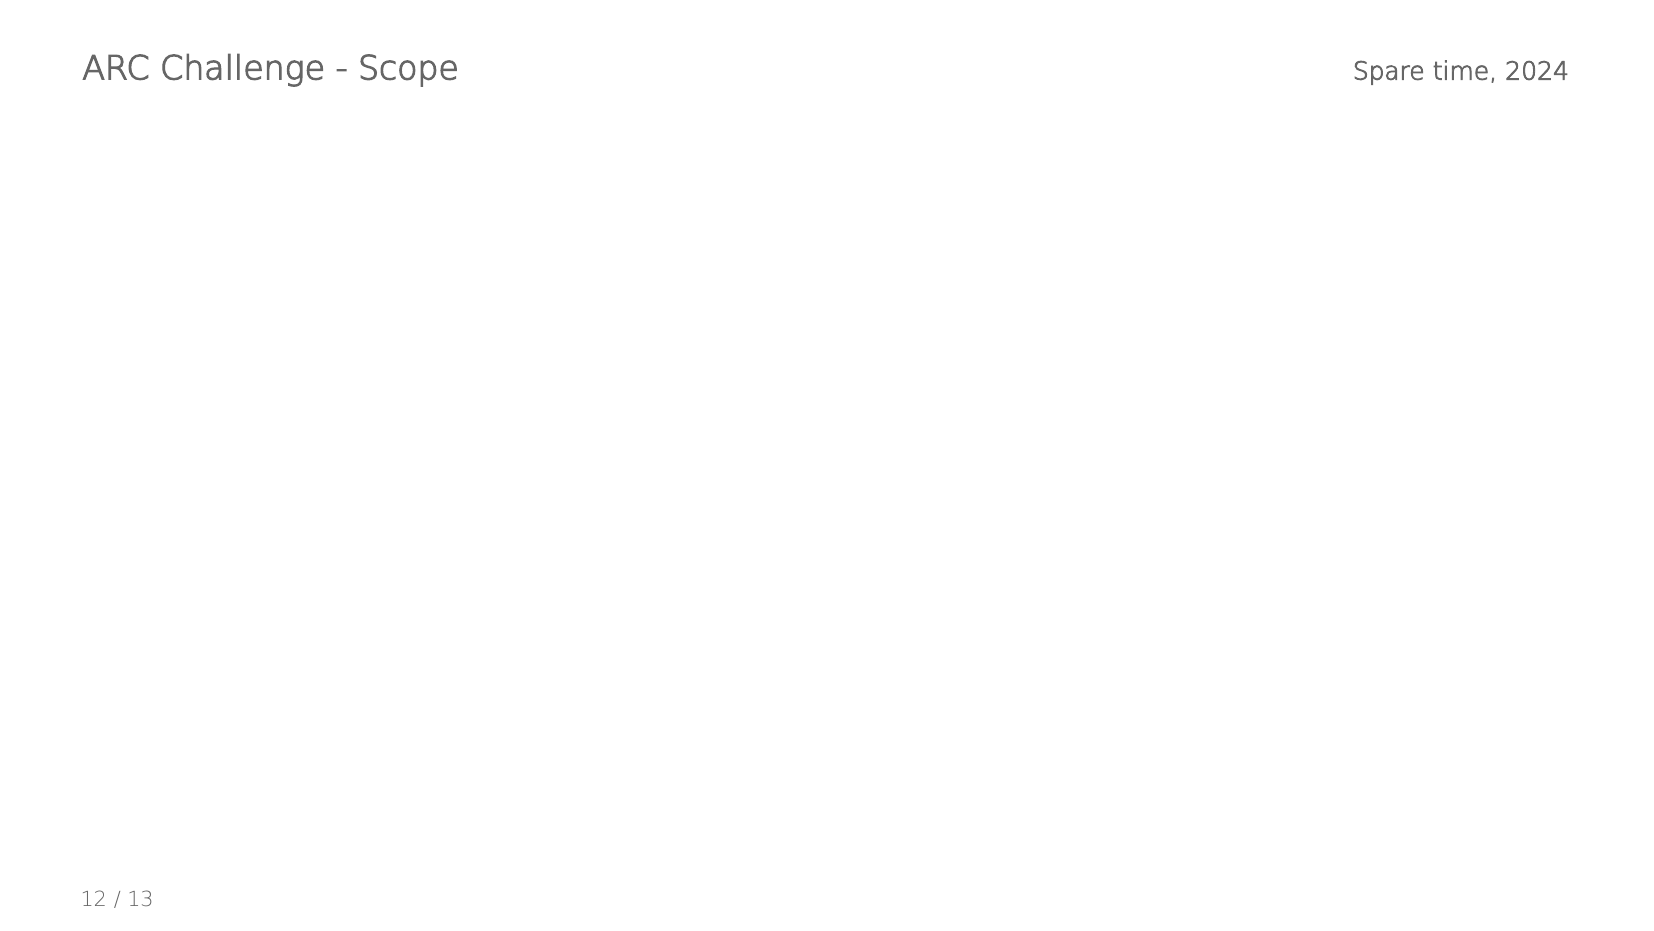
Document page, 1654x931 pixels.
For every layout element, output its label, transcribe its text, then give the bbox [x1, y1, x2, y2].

title ARC Challenge - Scope [82, 48, 788, 88]
